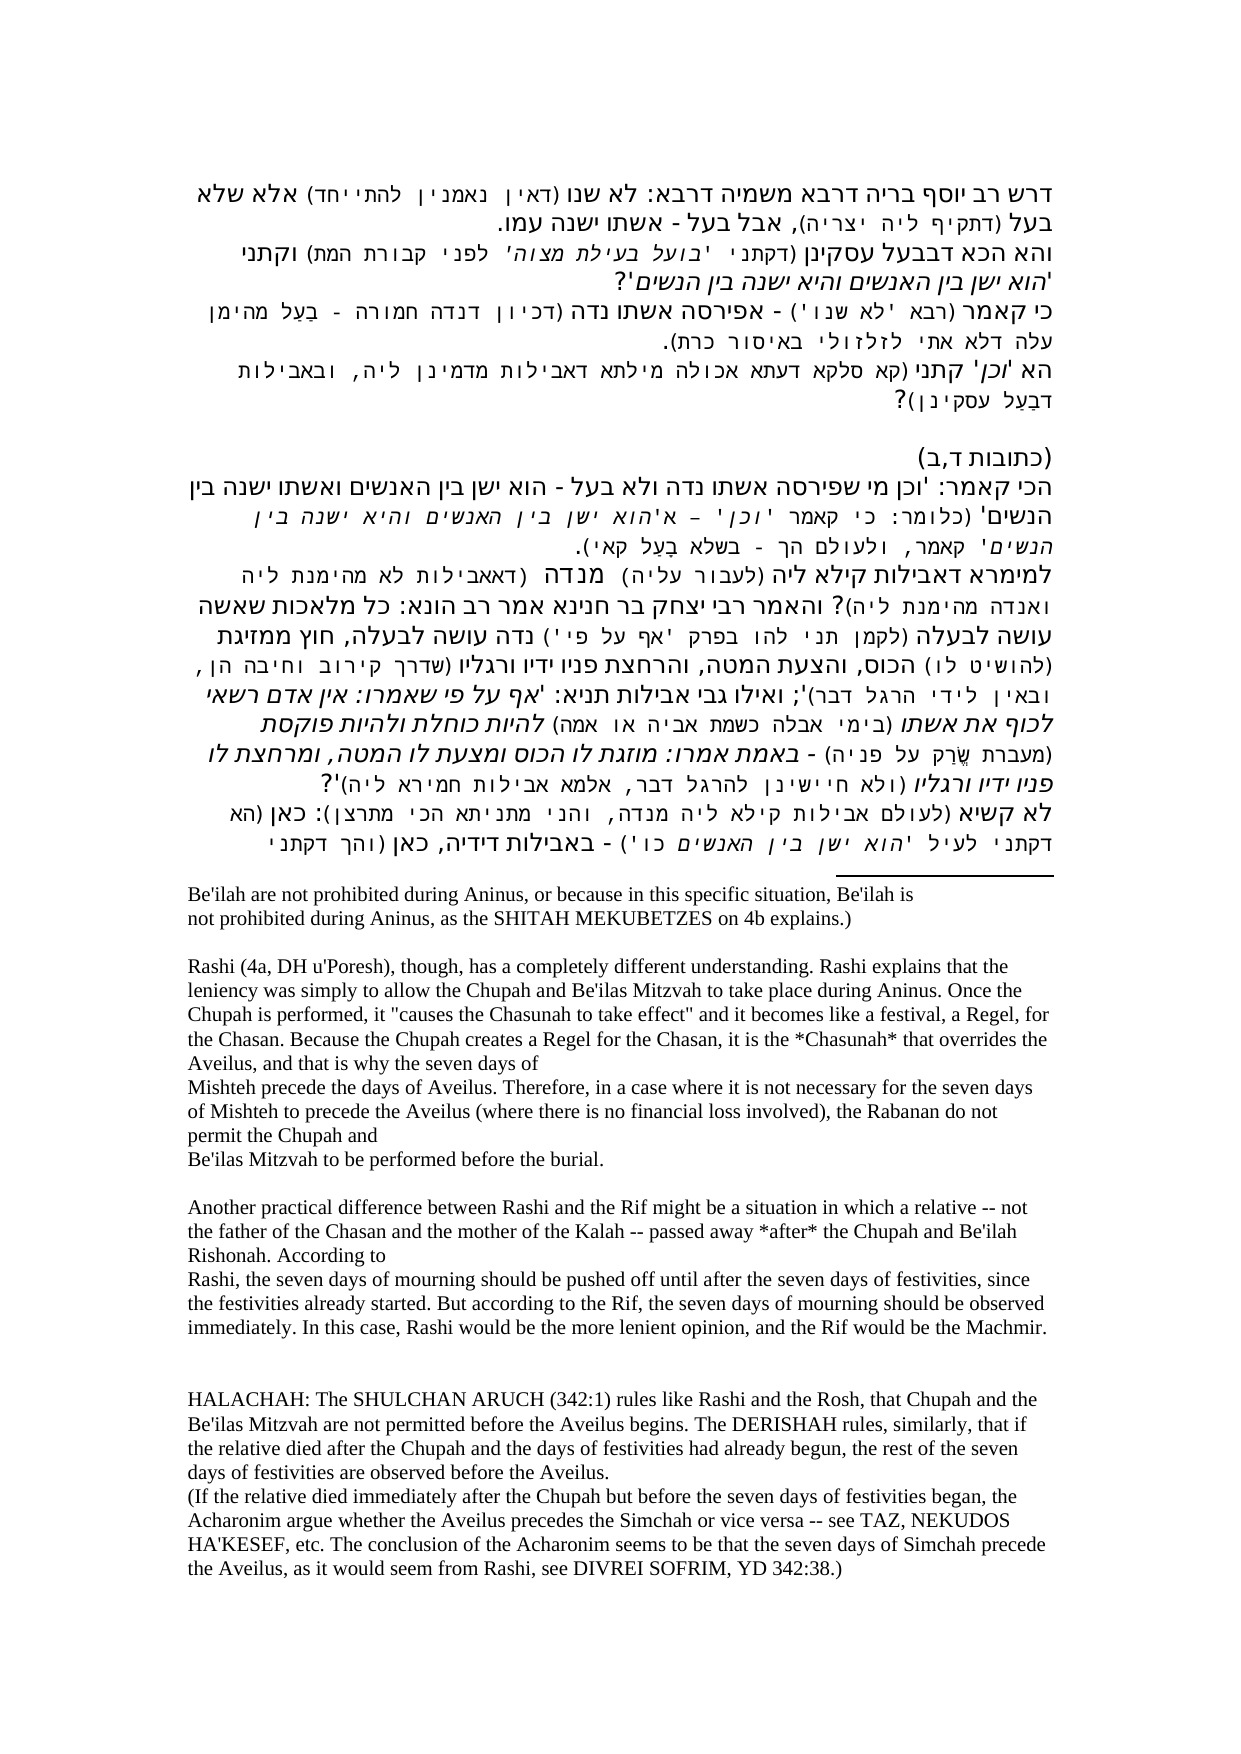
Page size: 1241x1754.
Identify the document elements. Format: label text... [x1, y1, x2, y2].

text Be'ilah are not prohibited during Aninus, or because in this specific situation, Be'ilah is not prohibited during Aninus, as the SHITAH MEKUBETZES on 4b explains.) [187, 882, 1053, 930]
text Rashi (4a, DH u'Poresh), though, has a completely different understanding. Rashi explains that the leniency was simply to allow the Chupah and Be'ilas Mitzvah to take place during Aninus. Once the Chupah is performed, it "causes the Chasunah to take effect" and it becomes like a festival, a Regel, for the Chasan. Because the Chupah creates a Regel for the Chasan, it is the *Chasunah* that overrides the Aveilus, and that is why the seven days of Mishteh precede the days of Aveilus. Therefore, in a case where it is not necessary for the seven days of Mishteh to precede the Aveilus (where there is no financial loss involved), the Rabanan do not permit the Chupah and Be'ilas Mitzvah to be performed before the burial. [187, 930, 1053, 1171]
text הכי קאמר: 'וכן מי שפירסה אשתו נדה ולא בעל - הוא ישן בין האנשים ואשתו ישנה בין הנשים' (כלומר: כי קאמר 'וכן' – א'הוא ישן בין האנשים והיא ישנה בין הנשים' קאמר, ולעולם הך - בשלא בָעַל קאי). [187, 472, 1053, 561]
text Another practical difference between Rashi and the Rif might be a situation in which a relative -- not the father of the Chasan and the mother of the Kalah -- passed away *after* the Chupah and Be'ilah Rishonah. According to Rashi, the seven days of mourning should be pushed off until after the seven days of festivities, since the festivities already started. But according to the Rif, the seven days of mourning should be observed immediately. In this case, Rashi would be the more lenient opinion, and the Rif would be the Machmir. HALACHAH: The SHULCHAN ARUCH (342:1) rules like Rashi and the Rosh, that Chupah and the Be'ilas Mitzvah are not permitted before the Aveilus begins. The DERISHAH rules, similarly, that if the relative died after the Chupah and the days of festivities had already begun, the rest of the seven days of festivities are observed before the Aveilus. [187, 1171, 1053, 1484]
text כי קאמר (רבא 'לא שנו') - אפירסה אשתו נדה (דכיון דנדה חמורה - בַעַל מהימן עלה דלא אתי לזלזולי באיסור כרת). [187, 297, 1053, 356]
text והא הכא דבבעל עסקינן (דקתני 'בועל בעילת מצוה' לפני קבורת המת) וקתני 'הוא ישן בין האנשים והיא ישנה בין הנשים'? [187, 238, 1053, 297]
text (If the relative died immediately after the Chupah but before the seven days of festivities began, the Acharonim argue whether the Aveilus precedes the Simchah or vice versa -- see TAZ, NEKUDOS HA'KESEF, etc. The conclusion of the Acharonim seems to be that the seven days of Simchah precede the Aveilus, as it would seem from Rashi, see DIVREI SOFRIM, YD 342:38.) [187, 1484, 1053, 1604]
text הא 'וכן' קתני (קא סלקא דעתא אכולה מילתא דאבילות מדמינן ליה, ובאבילות דבַעַל עסקינן)? [187, 356, 1053, 414]
text למימרא דאבילות קילא ליה (לעבור עליה) מנדה (דאאבילות לא מהימנת ליה ואנדה מהימנת ליה)? והאמר רבי יצחק בר חנינא אמר רב הונא: כל מלאכות שאשה עושה לבעלה (לקמן תני להו בפרק 'אף על פי') נדה עושה לבעלה, חוץ ממזיגת (להושיט לו) הכוס, והצעת המטה, והרחצת פניו ידיו ורגליו (שדרך קירוב וחיבה הן, ובאין לידי הרגל דבר)'; ואילו גבי אבילות תניא: 'אף על פי שאמרו: אין אדם רשאי לכוף את אשתו (בימי אבלה כשמת אביה או אמה) להיות כוחלת ולהיות פוקסת (מעברת שֱׂרַק על פניה) - באמת אמרו: מוזגת לו הכוס ומצעת לו המטה, ומרחצת לו פניו ידיו ורגליו (ולא חיישינן להרגל דבר, אלמא אבילות חמירא ליה)'? [187, 561, 1053, 798]
text דרש רב יוסף בריה דרבא משמיה דרבא: לא שנו (דאין נאמנין להתייחד) אלא שלא בעל (דתקיף ליה יצריה), אבל בעל - אשתו ישנה עמו. [187, 179, 1053, 238]
text לא קשיא (לעולם אבילות קילא ליה מנדה, והני מתניתא הכי מתרצן): כאן (הא דקתני לעיל 'הוא ישן בין האנשים כו') - באבילות דידיה, כאן (והך דקתני [187, 798, 1053, 857]
text (כתובות ד,ב) [187, 443, 1053, 472]
